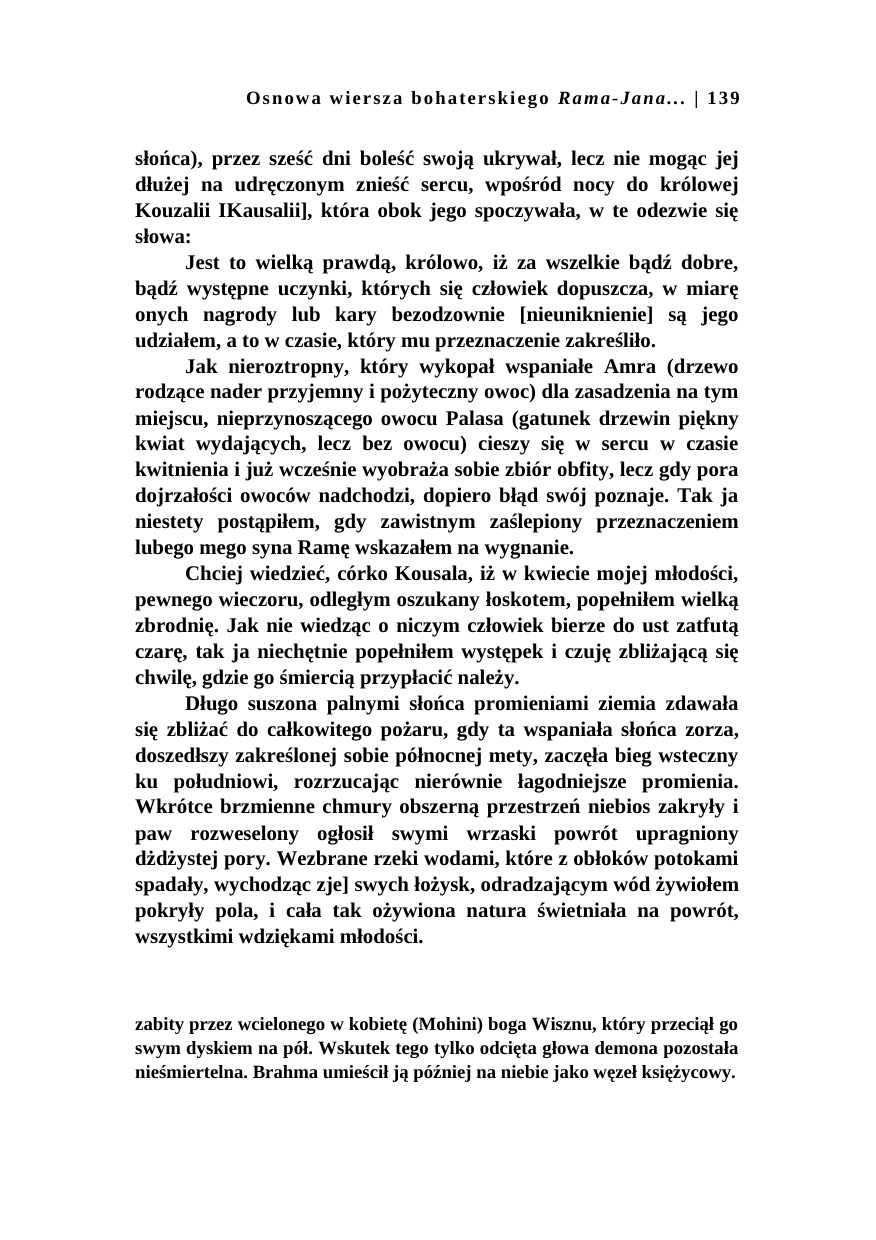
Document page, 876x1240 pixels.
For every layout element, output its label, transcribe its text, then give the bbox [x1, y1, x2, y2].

text Osnowa wiersza bohaterskiego Rama-Jana... | 139 [135, 89, 739, 108]
text zabity przez wcielonego w kobietę (Mohini) boga Wisznu, który przeciął go swym dyskiem na pół. Wskutek tego tylko odcięta głowa demona pozostała nieśmiertelna. Brahma umieścił ją później na niebie jako węzeł księżycowy. [135, 1012, 739, 1083]
text Chciej wiedzieć, córko Kousala, iż w kwiecie mojej młodości, pewnego wieczoru, odległym oszukany łoskotem, popełniłem wielką zbrodnię. Jak nie wiedząc o niczym człowiek bierze do ust zatfutą czarę, tak ja niechętnie popełniłem występek i czuję zbliżającą się chwilę, gdzie go śmiercią przypłacić należy. [135, 560, 739, 689]
text słońca), przez sześć dni boleść swoją ukrywał, lecz nie mogąc jej dłużej na udręczonym znieść sercu, wpośród nocy do królowej Kouzalii IKausalii], która obok jego spoczywała, w te odezwie się słowa: [135, 145, 739, 248]
text Jest to wielką prawdą, królowo, iż za wszelkie bądź dobre, bądź występne uczynki, których się człowiek dopuszcza, w miarę onych nagrody lub kary bezodzownie [nieuniknienie] są jego udziałem, a to w czasie, który mu przeznaczenie zakreśliło. [135, 248, 739, 352]
text Jak nieroztropny, który wykopał wspaniałe Amra (drzewo rodzące nader przyjemny i pożyteczny owoc) dla zasadzenia na tym miejscu, nieprzynoszącego owocu Palasa (gatunek drzewin piękny kwiat wydających, lecz bez owocu) cieszy się w sercu w czasie kwitnienia i już wcześnie wyobraża sobie zbiór obfity, lecz gdy pora dojrzałości owoców nadchodzi, dopiero błąd swój poznaje. Tak ja niestety postąpiłem, gdy zawistnym zaślepiony przeznaczeniem lubego mego syna Ramę wskazałem na wygnanie. [135, 352, 739, 560]
text Długo suszona palnymi słońca promieniami ziemia zdawała się zbliżać do całkowitego pożaru, gdy ta wspaniała słońca zorza, doszedłszy zakreślonej sobie północnej mety, zaczęła bieg wsteczny ku południowi, rozrzucając nierównie łagodniejsze promienia. Wkrótce brzmienne chmury obszerną przestrzeń niebios zakryły i paw rozweselony ogłosił swymi wrzaski powrót upragniony dżdżystej pory. Wezbrane rzeki wodami, które z obłoków potokami spadały, wychodząc zje] swych łożysk, odradzającym wód żywiołem pokryły pola, i cała tak ożywiona natura świetniała na powrót, wszystkimi wdziękami młodości. [135, 689, 739, 949]
